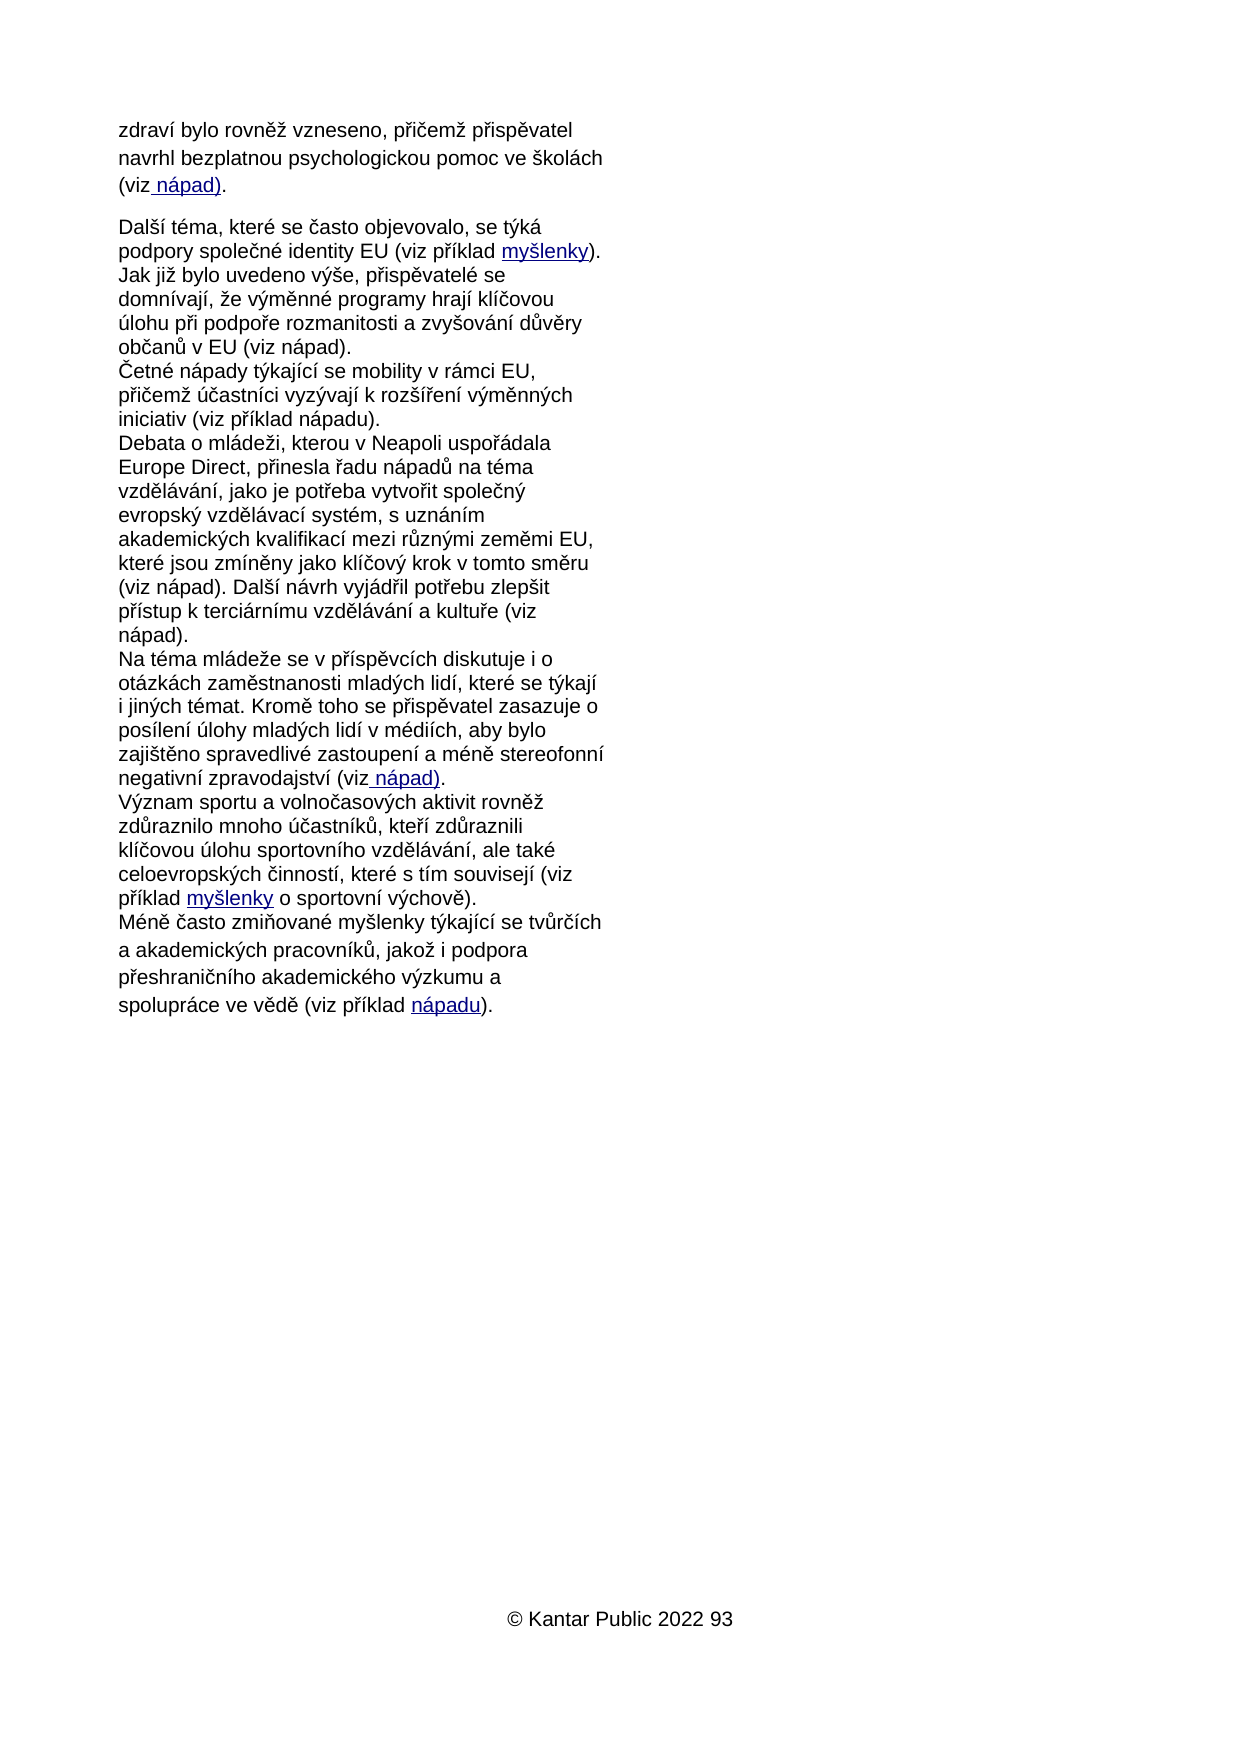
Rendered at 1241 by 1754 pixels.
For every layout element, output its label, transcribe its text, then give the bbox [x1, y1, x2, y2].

text Četné nápady týkající se mobility v rámci EU, přičemž účastníci vyzývají k rozšíření výměnných iniciativ (viz příklad nápadu). [118, 359, 605, 431]
text Další téma, které se často objevovalo, se týká podpory společné identity EU (viz příklad myšlenky). Jak již bylo uvedeno výše, přispěvatelé se domnívají, že výměnné programy hrají klíčovou úlohu při podpoře rozmanitosti a zvyšování důvěry občanů v EU (viz nápad). [118, 215, 605, 359]
text zdraví bylo rovněž vzneseno, přičemž přispěvatel navrhl bezplatnou psychologickou pomoc ve školách (viz nápad). [118, 118, 605, 197]
text Méně často zmiňované myšlenky týkající se tvůrčích a akademických pracovníků, jakož i podpora přeshraničního akademického výzkumu a spolupráce ve vědě (viz příklad nápadu). [118, 910, 605, 1016]
text Na téma mládeže se v příspěvcích diskutuje i o otázkách zaměstnanosti mladých lidí, které se týkají i jiných témat. Kromě toho se přispěvatel zasazuje o posílení úlohy mladých lidí v médiích, aby bylo zajištěno spravedlivé zastoupení a méně stereofonní negativní zpravodajství (viz nápad). [118, 646, 605, 790]
text Význam sportu a volnočasových aktivit rovněž zdůraznilo mnoho účastníků, kteří zdůraznili klíčovou úlohu sportovního vzdělávání, ale také celoevropských činností, které s tím souvisejí (viz příklad myšlenky o sportovní výchově). [118, 790, 605, 910]
text Debata o mládeži, kterou v Neapoli uspořádala Europe Direct, přinesla řadu nápadů na téma vzdělávání, jako je potřeba vytvořit společný evropský vzdělávací systém, s uznáním akademických kvalifikací mezi různými zeměmi EU, které jsou zmíněny jako klíčový krok v tomto směru (viz nápad). Další návrh vyjádřil potřebu zlepšit přístup k terciárnímu vzdělávání a kultuře (viz nápad). [118, 431, 605, 646]
